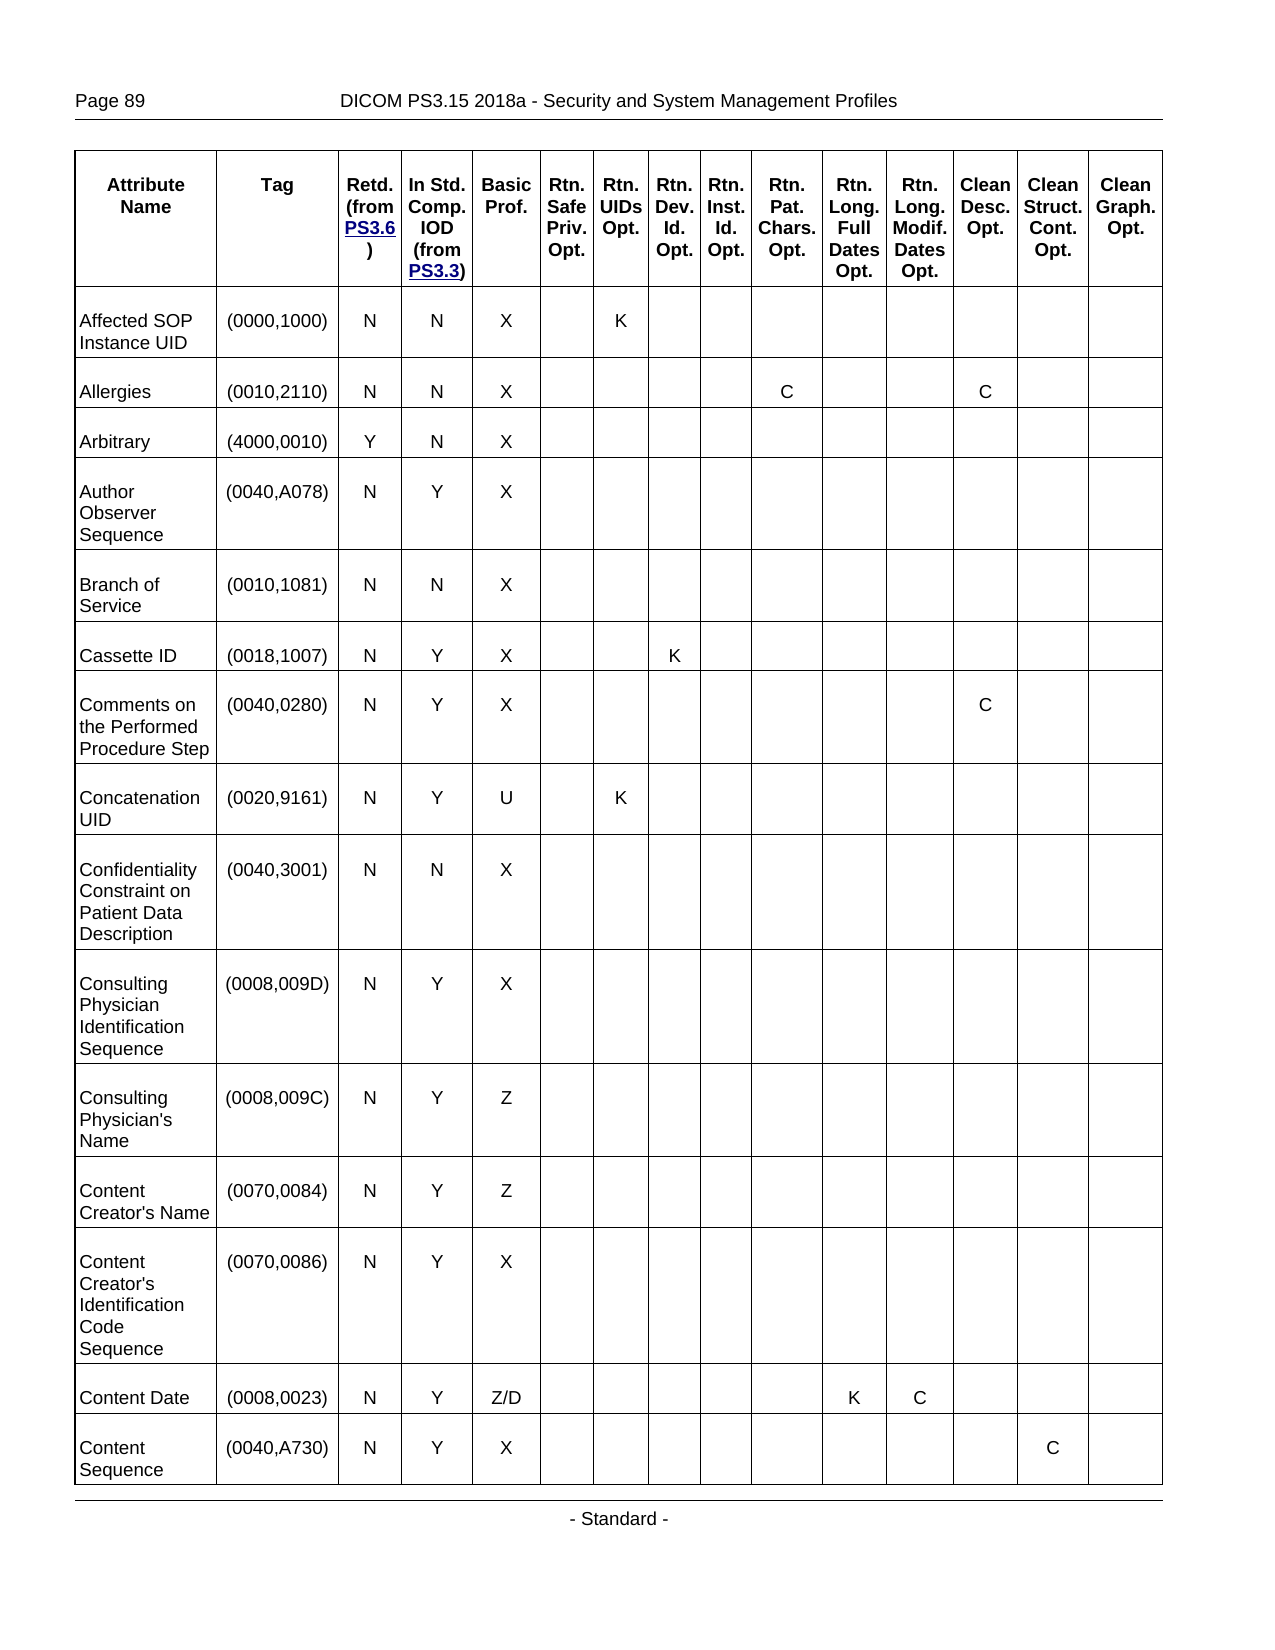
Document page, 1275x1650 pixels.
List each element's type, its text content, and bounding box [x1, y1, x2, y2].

table_cell [649, 1157, 700, 1227]
table_cell [752, 671, 822, 763]
table_cell [541, 1364, 593, 1413]
table_cell [1089, 1157, 1162, 1227]
table_cell [701, 1157, 751, 1227]
table_cell (0008,009C) [217, 1064, 338, 1156]
table_cell [954, 1228, 1017, 1363]
table_cell Y [402, 622, 472, 670]
table_cell [887, 1157, 953, 1227]
table_cell N [339, 1364, 401, 1413]
table_cell [752, 287, 822, 357]
table_cell [701, 835, 751, 949]
table_cell [752, 950, 822, 1063]
table_cell [954, 835, 1017, 949]
table_cell K [823, 1364, 886, 1413]
table_cell [1089, 1364, 1162, 1413]
table_cell [649, 287, 700, 357]
table_cell (0040,A730) [217, 1414, 338, 1484]
table_cell [752, 408, 822, 457]
table_cell [1089, 1064, 1162, 1156]
table_cell Y [402, 1228, 472, 1363]
table_cell [1018, 408, 1088, 457]
table_cell [541, 550, 593, 621]
table_cell (0000,1000) [217, 287, 338, 357]
table_cell C [887, 1364, 953, 1413]
table_cell [823, 1414, 886, 1484]
table_cell [954, 1364, 1017, 1413]
table_cell [1089, 408, 1162, 457]
table_cell (0070,0084) [217, 1157, 338, 1227]
table_cell [823, 764, 886, 834]
table_cell [887, 671, 953, 763]
table_cell [701, 1228, 751, 1363]
table_header Rtn. Inst. Id. Opt. [701, 151, 751, 286]
table_header Rtn. Dev. Id. Opt. [649, 151, 700, 286]
table_cell [1018, 358, 1088, 407]
table_cell (0018,1007) [217, 622, 338, 670]
table_cell Cassette ID [76, 622, 216, 670]
table_cell [594, 1228, 648, 1363]
table_cell X [473, 1414, 540, 1484]
table_cell (0040,0280) [217, 671, 338, 763]
table_cell (0008,0023) [217, 1364, 338, 1413]
table_cell [1089, 358, 1162, 407]
table_cell [1089, 458, 1162, 549]
table_cell [954, 764, 1017, 834]
table_cell [887, 764, 953, 834]
table_cell Content Date [76, 1364, 216, 1413]
table_cell [887, 950, 953, 1063]
table_cell [1018, 287, 1088, 357]
table_cell Content Creator's Name [76, 1157, 216, 1227]
table_cell [701, 358, 751, 407]
table_cell (0070,0086) [217, 1228, 338, 1363]
table_cell K [649, 622, 700, 670]
table_cell C [1018, 1414, 1088, 1484]
table_cell [541, 671, 593, 763]
table_cell [752, 458, 822, 549]
table_cell (0020,9161) [217, 764, 338, 834]
table_cell [649, 1228, 700, 1363]
table_cell [649, 458, 700, 549]
table_cell Z/D [473, 1364, 540, 1413]
table_cell [1089, 1228, 1162, 1363]
table_cell (0040,A078) [217, 458, 338, 549]
table_cell U [473, 764, 540, 834]
table_cell N [402, 835, 472, 949]
table_cell Arbitrary [76, 408, 216, 457]
table_header Rtn. UIDs Opt. [594, 151, 648, 286]
table_cell X [473, 835, 540, 949]
table_cell [541, 1157, 593, 1227]
table_cell [541, 358, 593, 407]
table_cell [1018, 764, 1088, 834]
table_cell [594, 458, 648, 549]
table_header Rtn. Long. Full Dates Opt. [823, 151, 886, 286]
table_cell [823, 458, 886, 549]
table_cell [954, 1414, 1017, 1484]
table_cell [1018, 1228, 1088, 1363]
table_cell [887, 1064, 953, 1156]
table_cell Comments on the Performed Procedure Step [76, 671, 216, 763]
table_cell [701, 1064, 751, 1156]
table_header Rtn. Pat. Chars. Opt. [752, 151, 822, 286]
table_cell [701, 764, 751, 834]
table_cell [1018, 550, 1088, 621]
table_cell [541, 458, 593, 549]
table_cell Y [402, 1157, 472, 1227]
table_cell Y [402, 950, 472, 1063]
table_cell C [954, 358, 1017, 407]
table_cell Content Creator's Identification Code Sequence [76, 1228, 216, 1363]
table_cell [594, 408, 648, 457]
table_cell [823, 287, 886, 357]
table_cell [594, 671, 648, 763]
table_cell (4000,0010) [217, 408, 338, 457]
table_cell [594, 835, 648, 949]
table_cell [823, 550, 886, 621]
table_cell [1089, 550, 1162, 621]
table_cell X [473, 458, 540, 549]
table_header Retd. (from PS3.6) [339, 151, 401, 286]
table_cell [541, 1064, 593, 1156]
table_cell [887, 358, 953, 407]
table_cell [752, 622, 822, 670]
table_cell (0010,2110) [217, 358, 338, 407]
table_cell X [473, 358, 540, 407]
table_cell [1089, 764, 1162, 834]
table_cell [752, 1228, 822, 1363]
table_header Clean Desc. Opt. [954, 151, 1017, 286]
table_cell N [402, 408, 472, 457]
table_cell N [339, 458, 401, 549]
table_cell [649, 764, 700, 834]
table_cell [649, 950, 700, 1063]
table_cell [1018, 671, 1088, 763]
table_cell [954, 408, 1017, 457]
table_cell [887, 408, 953, 457]
table_header Tag [217, 151, 338, 286]
table_cell [823, 671, 886, 763]
table_cell N [339, 287, 401, 357]
table_cell X [473, 1228, 540, 1363]
table_header Clean Struct. Cont. Opt. [1018, 151, 1088, 286]
table_cell [649, 1414, 700, 1484]
table_cell Z [473, 1064, 540, 1156]
table_cell [823, 835, 886, 949]
table_cell Y [402, 671, 472, 763]
table_cell [1089, 622, 1162, 670]
table_cell N [402, 550, 472, 621]
table_cell [752, 1364, 822, 1413]
table_cell [954, 1064, 1017, 1156]
table_header Rtn. Safe Priv. Opt. [541, 151, 593, 286]
table_cell [1089, 671, 1162, 763]
table_cell [541, 408, 593, 457]
table_header Attribute Name [76, 151, 216, 286]
table_cell [1018, 1157, 1088, 1227]
table_cell Branch of Service [76, 550, 216, 621]
table_cell [649, 1364, 700, 1413]
table_cell X [473, 408, 540, 457]
table_cell N [339, 671, 401, 763]
table_cell Content Sequence [76, 1414, 216, 1484]
table_cell [541, 835, 593, 949]
table_cell [594, 622, 648, 670]
table_cell [594, 550, 648, 621]
table_cell Consulting Physician's Name [76, 1064, 216, 1156]
table_cell [594, 358, 648, 407]
table_cell [1089, 950, 1162, 1063]
table_cell Allergies [76, 358, 216, 407]
table_cell [954, 950, 1017, 1063]
table_cell [649, 835, 700, 949]
table_cell [701, 1414, 751, 1484]
table_cell [649, 671, 700, 763]
table_cell [541, 1414, 593, 1484]
table_cell [752, 1064, 822, 1156]
table_cell K [594, 764, 648, 834]
table_cell [1018, 835, 1088, 949]
table_cell Y [402, 458, 472, 549]
table_cell N [339, 622, 401, 670]
table_cell [701, 671, 751, 763]
table_cell [1018, 458, 1088, 549]
table_cell [954, 287, 1017, 357]
table_cell [649, 550, 700, 621]
table_cell [887, 1414, 953, 1484]
table_cell [954, 550, 1017, 621]
table_cell [701, 408, 751, 457]
table_cell Consulting Physician Identification Sequence [76, 950, 216, 1063]
table_cell Confidentiality Constraint on Patient Data Description [76, 835, 216, 949]
table_cell [701, 622, 751, 670]
table_cell N [339, 1157, 401, 1227]
table_cell [887, 1228, 953, 1363]
table_cell [823, 358, 886, 407]
table_cell [1018, 1064, 1088, 1156]
table_cell N [339, 764, 401, 834]
table_cell [1089, 835, 1162, 949]
table_cell [752, 1157, 822, 1227]
table_cell [594, 950, 648, 1063]
table_cell [1018, 622, 1088, 670]
table_cell [823, 1064, 886, 1156]
table_cell [541, 764, 593, 834]
table_cell (0010,1081) [217, 550, 338, 621]
table_cell N [339, 1228, 401, 1363]
table_cell Z [473, 1157, 540, 1227]
table_cell [954, 1157, 1017, 1227]
table_cell [887, 287, 953, 357]
table_cell Y [402, 764, 472, 834]
table_cell N [339, 950, 401, 1063]
table_cell [649, 408, 700, 457]
table_cell X [473, 671, 540, 763]
table_cell [1089, 287, 1162, 357]
table_cell X [473, 950, 540, 1063]
table_cell [701, 458, 751, 549]
table_cell C [752, 358, 822, 407]
table_cell N [339, 1064, 401, 1156]
table_header Clean Graph. Opt. [1089, 151, 1162, 286]
table_cell [887, 458, 953, 549]
table_cell [701, 950, 751, 1063]
table_header In Std. Comp. IOD (from PS3.3) [402, 151, 472, 286]
table_cell [752, 1414, 822, 1484]
table_cell N [339, 1414, 401, 1484]
table_cell N [339, 550, 401, 621]
table_cell N [339, 358, 401, 407]
table_cell [954, 622, 1017, 670]
table_cell [823, 1157, 886, 1227]
table_cell (0040,3001) [217, 835, 338, 949]
table_cell [1089, 1414, 1162, 1484]
table_cell [541, 287, 593, 357]
table_cell [1018, 950, 1088, 1063]
table_cell Y [402, 1414, 472, 1484]
table_cell Affected SOP Instance UID [76, 287, 216, 357]
table_header Basic Prof. [473, 151, 540, 286]
table_cell [701, 1364, 751, 1413]
table_cell [752, 835, 822, 949]
table_cell K [594, 287, 648, 357]
table_cell [752, 764, 822, 834]
table_cell [954, 458, 1017, 549]
table_cell [752, 550, 822, 621]
table_cell N [339, 835, 401, 949]
table_cell Y [339, 408, 401, 457]
table_cell [887, 835, 953, 949]
table_cell [887, 550, 953, 621]
table_cell [594, 1157, 648, 1227]
table_cell [649, 1064, 700, 1156]
table_header Rtn. Long. Modif. Dates Opt. [887, 151, 953, 286]
table_cell [701, 287, 751, 357]
table_cell C [954, 671, 1017, 763]
table_cell [541, 622, 593, 670]
table_cell [823, 408, 886, 457]
table_cell [823, 622, 886, 670]
table_cell [1018, 1364, 1088, 1413]
table_cell Y [402, 1064, 472, 1156]
table_cell X [473, 287, 540, 357]
table_cell [541, 1228, 593, 1363]
table_cell N [402, 287, 472, 357]
table_cell [594, 1414, 648, 1484]
table_cell N [402, 358, 472, 407]
table_cell [541, 950, 593, 1063]
table_cell [701, 550, 751, 621]
table_cell Author Observer Sequence [76, 458, 216, 549]
table_cell (0008,009D) [217, 950, 338, 1063]
table_cell Concatenation UID [76, 764, 216, 834]
table_cell X [473, 550, 540, 621]
table_cell [887, 622, 953, 670]
table_cell [594, 1064, 648, 1156]
table_cell X [473, 622, 540, 670]
table_cell [823, 1228, 886, 1363]
table_cell [594, 1364, 648, 1413]
table_cell [823, 950, 886, 1063]
table_cell [649, 358, 700, 407]
table_cell Y [402, 1364, 472, 1413]
